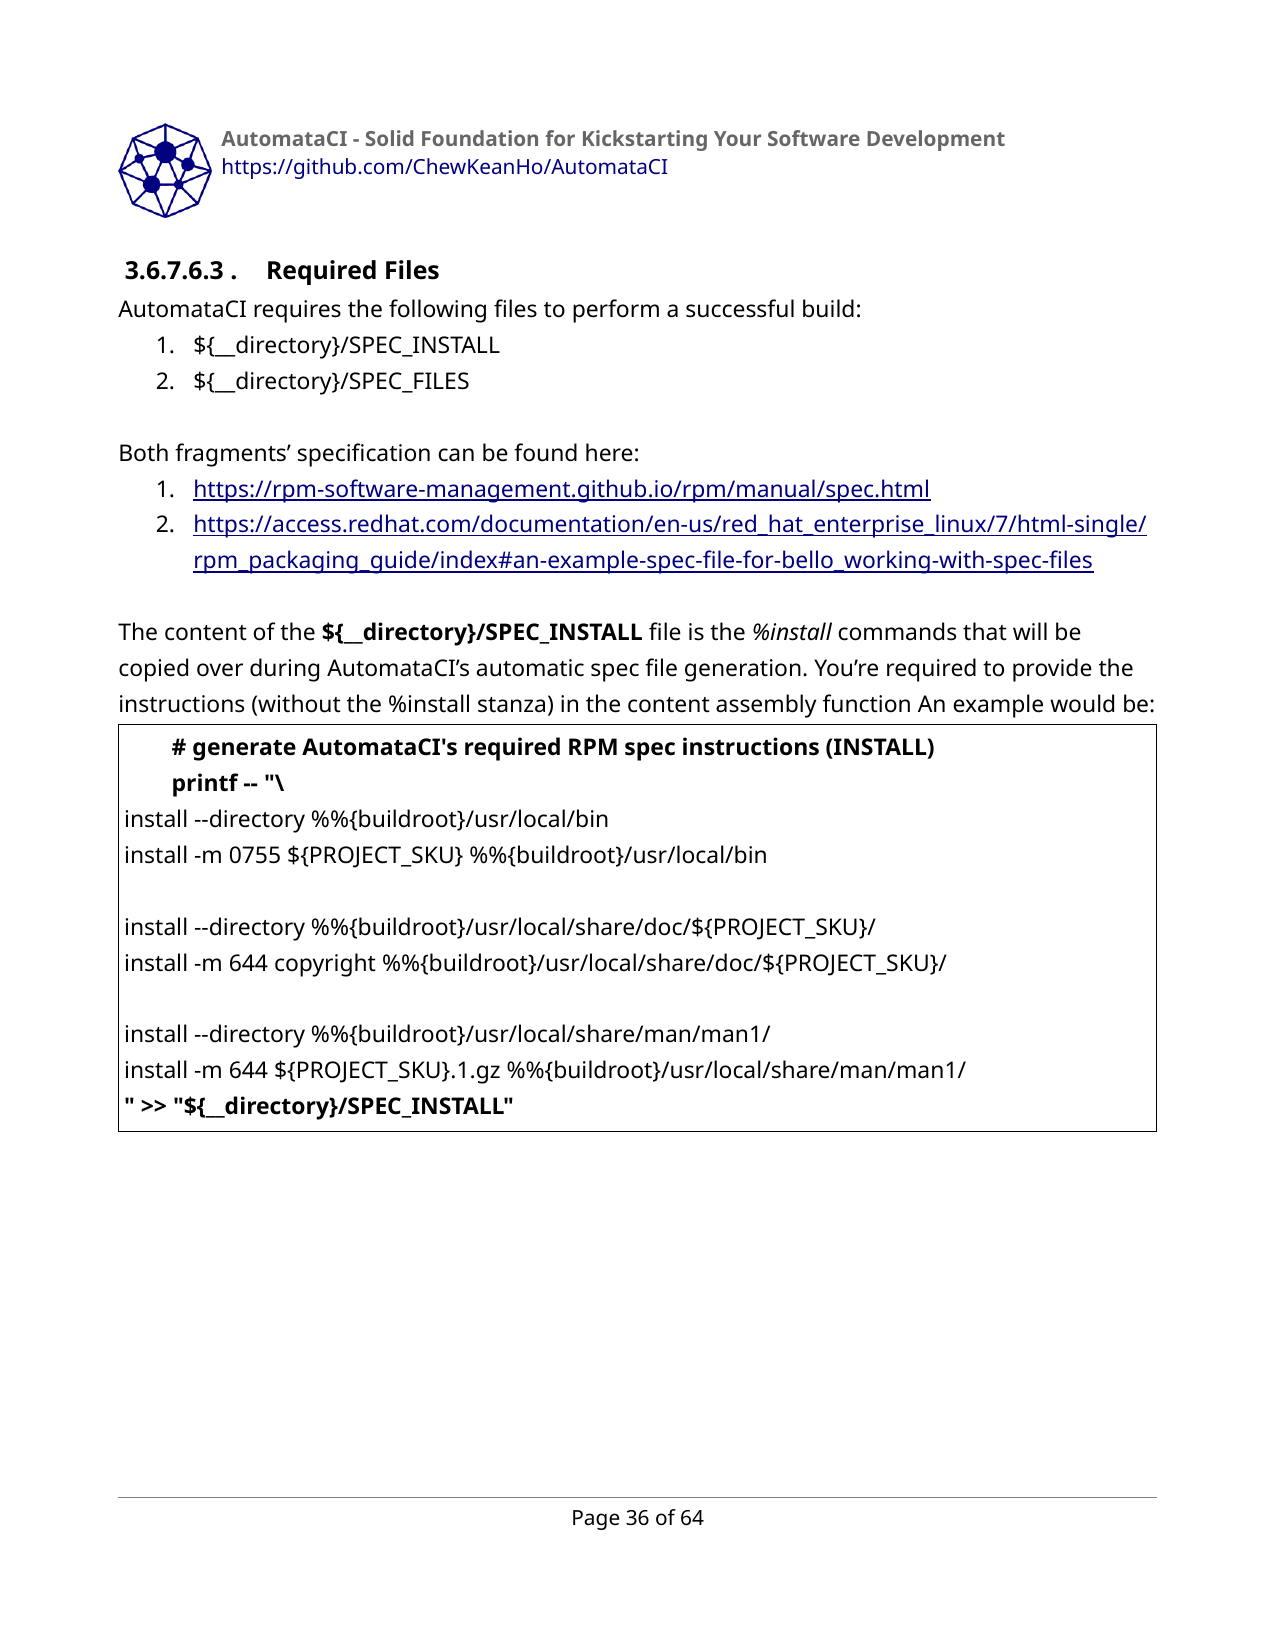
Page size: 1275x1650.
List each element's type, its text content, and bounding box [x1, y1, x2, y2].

subtitle Required Files [118, 253, 1157, 287]
text The content of the ${__directory}/SPEC_INSTALL file is the %install commands that will be copied over during AutomataCI’s automatic spec file generation. You’re required to provide the instructions (without the %install stanza) in the content assembly function An example would be: [118, 616, 1157, 719]
list ${__directory}/SPEC_FILES [156, 365, 1157, 396]
table_header # generate AutomataCI's required RPM spec instructions (INSTALL) printf -- "\ install --directory %%{buildroot}/usr/local/bin install -m 0755 ${PROJECT_SKU} %%{buildroot}/usr/local/bin install --directory %%{buildroot}/usr/local/share/doc/${PROJECT_SKU}/ install -m 644 copyright %%{buildroot}/usr/local/share/doc/${PROJECT_SKU}/ install --directory %%{buildroot}/usr/local/share/man/man1/ install -m 644 ${PROJECT_SKU}.1.gz %%{buildroot}/usr/local/share/man/man1/ " >> "${__directory}/SPEC_INSTALL" [119, 725, 1156, 1131]
picture [118, 123, 212, 218]
list https://rpm-software-management.github.io/rpm/manual/spec.html [156, 472, 1157, 504]
text AutomataCI requires the following files to perform a successful build: [118, 293, 1157, 324]
list ${__directory}/SPEC_INSTALL [156, 329, 1157, 360]
list https://access.redhat.com/documentation/en-us/red_hat_enterprise_linux/7/html-single/rpm_packaging_guide/index#an-example-spec-file-for-bello_working-with-spec-files [156, 508, 1157, 576]
text Both fragments’ specification can be found here: [118, 437, 1157, 468]
